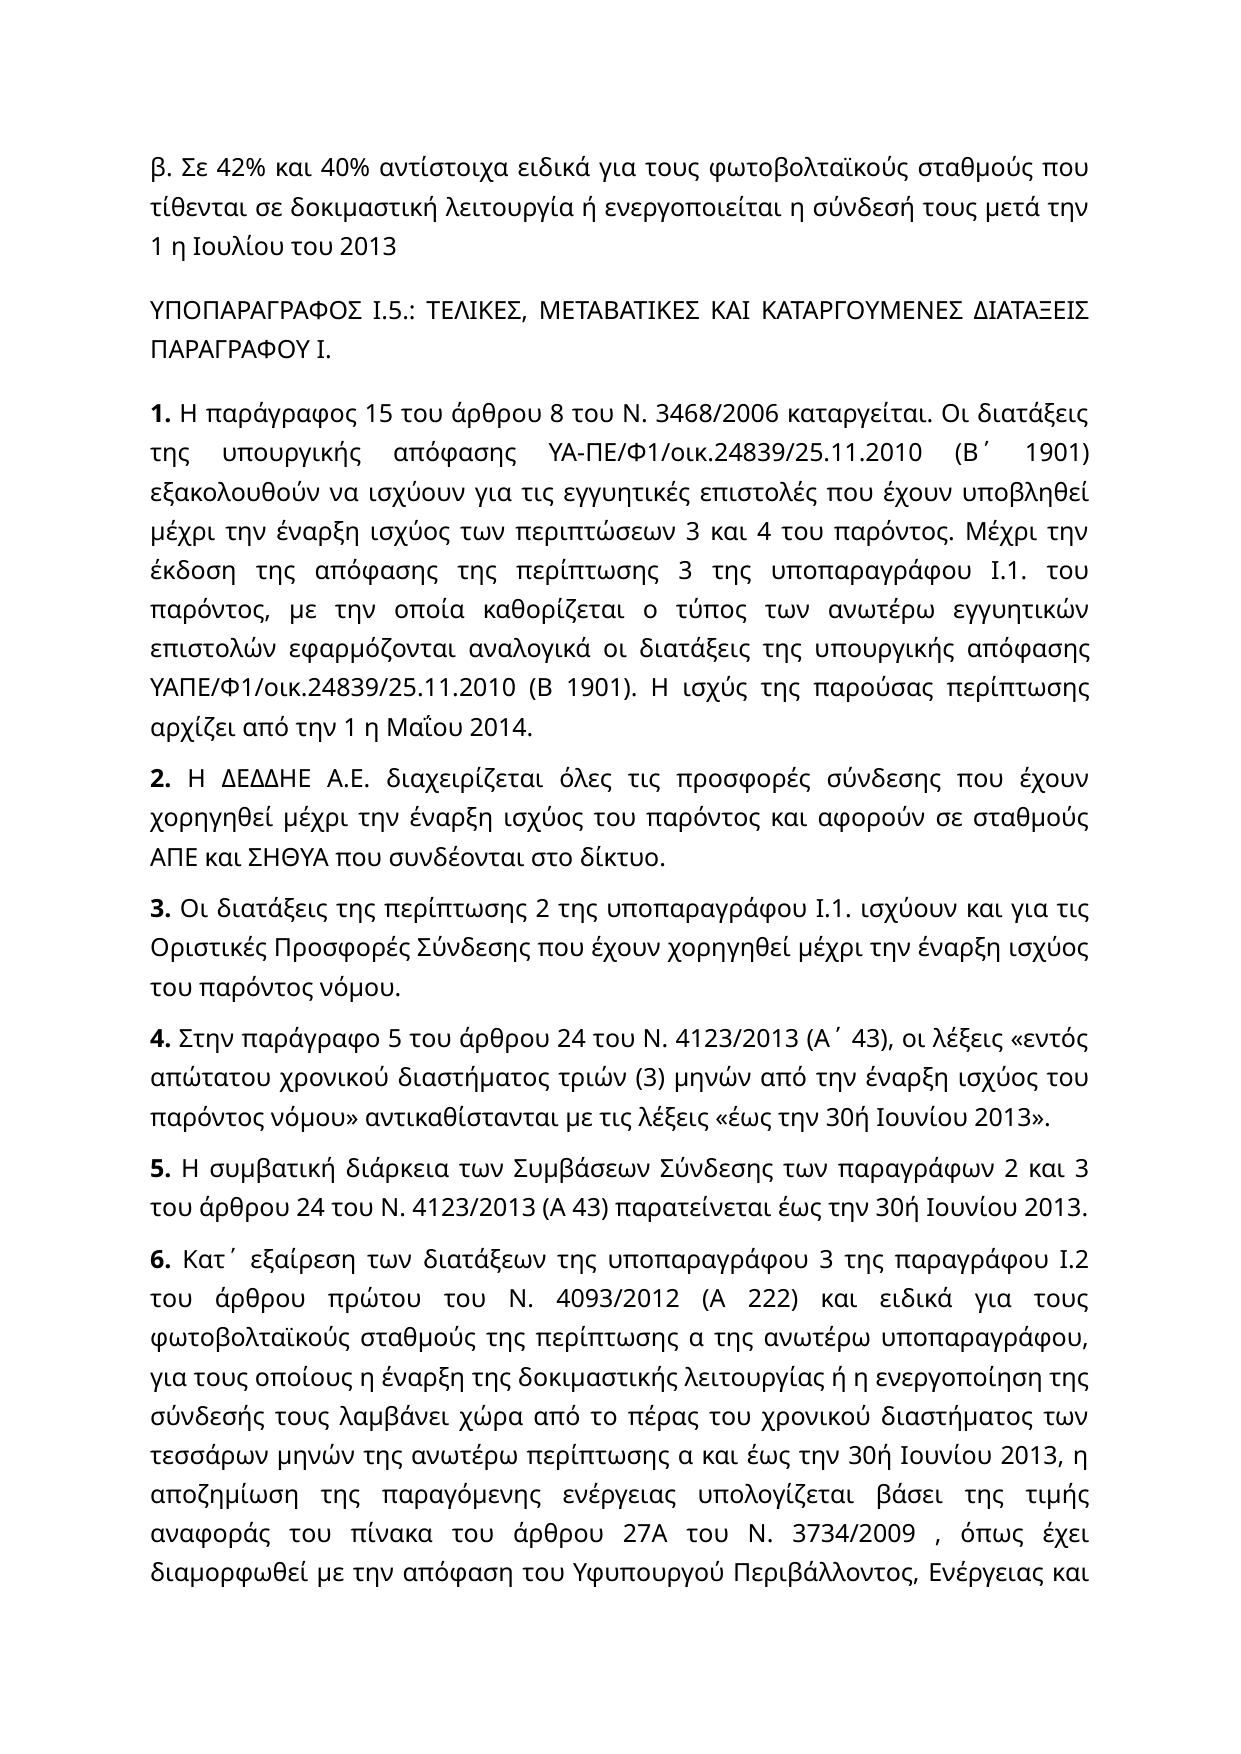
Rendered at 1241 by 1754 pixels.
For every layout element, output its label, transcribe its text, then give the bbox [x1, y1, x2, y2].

text 2. Η ΔΕΔΔΗΕ Α.Ε. διαχειρίζεται όλες τις προσφορές σύνδεσης που έχουν χορηγηθεί μέχρι την έναρξη ισχύος του παρόντος και αφορούν σε σταθμούς ΑΠΕ και ΣΗΘΥΑ που συνδέονται στο δίκτυο. [150, 761, 1090, 873]
text 1. Η παράγραφος 15 του άρθρου 8 του Ν. 3468/2006 καταργείται. Οι διατάξεις της υπουργικής απόφασης ΥΑ-ΠΕ/Φ1/οικ.24839/25.11.2010 (Β΄ 1901) εξακολουθούν να ισχύουν για τις εγγυητικές επιστολές που έχουν υποβληθεί μέχρι την έναρξη ισχύος των περιπτώσεων 3 και 4 του παρόντος. Μέχρι την έκδοση της απόφασης της περίπτωσης 3 της υποπαραγράφου Ι.1. του παρόντος, με την οποία καθορίζεται ο τύπος των ανωτέρω εγγυητικών επιστολών εφαρμόζονται αναλογικά οι διατάξεις της υ­πουργικής απόφασης ΥΑΠΕ/Φ1/οικ.24839/25.11.2010 (Β 1901). Η ισχύς της παρούσας περίπτωσης αρχίζει από την 1 η Μαΐου 2014. [150, 396, 1090, 743]
text 5. Η συμβατική διάρκεια των Συμβάσεων Σύνδεσης των παραγράφων 2 και 3 του άρθρου 24 του Ν. 4123/2013 (Α 43) παρατείνεται έως την 30ή Ιουνίου 2013. [150, 1151, 1090, 1224]
text ΥΠΟΠΑΡΑΓΡΑΦΟΣ Ι.5.: ΤΕΛΙΚΕΣ, ΜΕΤΑΒΑΤΙΚΕΣ ΚΑΙ ΚΑΤΑΡΓΟΥΜΕΝΕΣ ΔΙΑΤΑΞΕΙΣ ΠΑΡΑΓΡΑΦΟΥ Ι. [150, 292, 1090, 366]
text 6. Κατ΄ εξαίρεση των διατάξεων της υποπαραγράφου 3 της παραγράφου Ι.2 του άρθρου πρώτου του Ν. 4093/2012 (Α 222) και ειδικά για τους φωτοβολταϊκούς σταθμούς της περίπτωσης α της ανωτέρω υποπαραγράφου, για τους οποίους η έναρξη της δοκιμαστικής λειτουργίας ή η ενεργοποίηση της σύνδεσής τους λαμβάνει χώρα από το πέρας του χρονικού διαστήματος των τεσσάρων μηνών της ανωτέρω περίπτωσης α και έως την 30ή Ιουνίου 2013, η αποζημίωση της παραγόμενης ενέργειας υπολογίζεται βάσει της τιμής αναφοράς του πίνακα του άρθρου 27Α του Ν. 3734/2009 , όπως έχει διαμορφωθεί με την απόφαση του Υφυπουργού Περιβάλλοντος, Ενέργειας και [150, 1242, 1090, 1589]
text β. Σε 42% και 40% αντίστοιχα ειδικά για τους φωτοβολταϊκούς σταθμούς που τίθενται σε δοκιμαστική λειτουργία ή ενεργοποιείται η σύνδεσή τους μετά την 1 η Ιουλίου του 2013 [150, 150, 1090, 262]
text 4. Στην παράγραφο 5 του άρθρου 24 του Ν. 4123/2013 (Α΄ 43), οι λέξεις «εντός απώτατου χρονικού διαστήματος τριών (3) μηνών από την έναρξη ισχύος του παρόντος νόμου» αντικαθίστανται με τις λέξεις «έως την 30ή Ιουνίου 2013». [150, 1021, 1090, 1133]
text 3. Οι διατάξεις της περίπτωσης 2 της υποπαραγράφου Ι.1. ισχύουν και για τις Οριστικές Προσφορές Σύνδεσης που έχουν χορηγηθεί μέχρι την έναρξη ισχύος του παρόντος νόμου. [150, 891, 1090, 1003]
